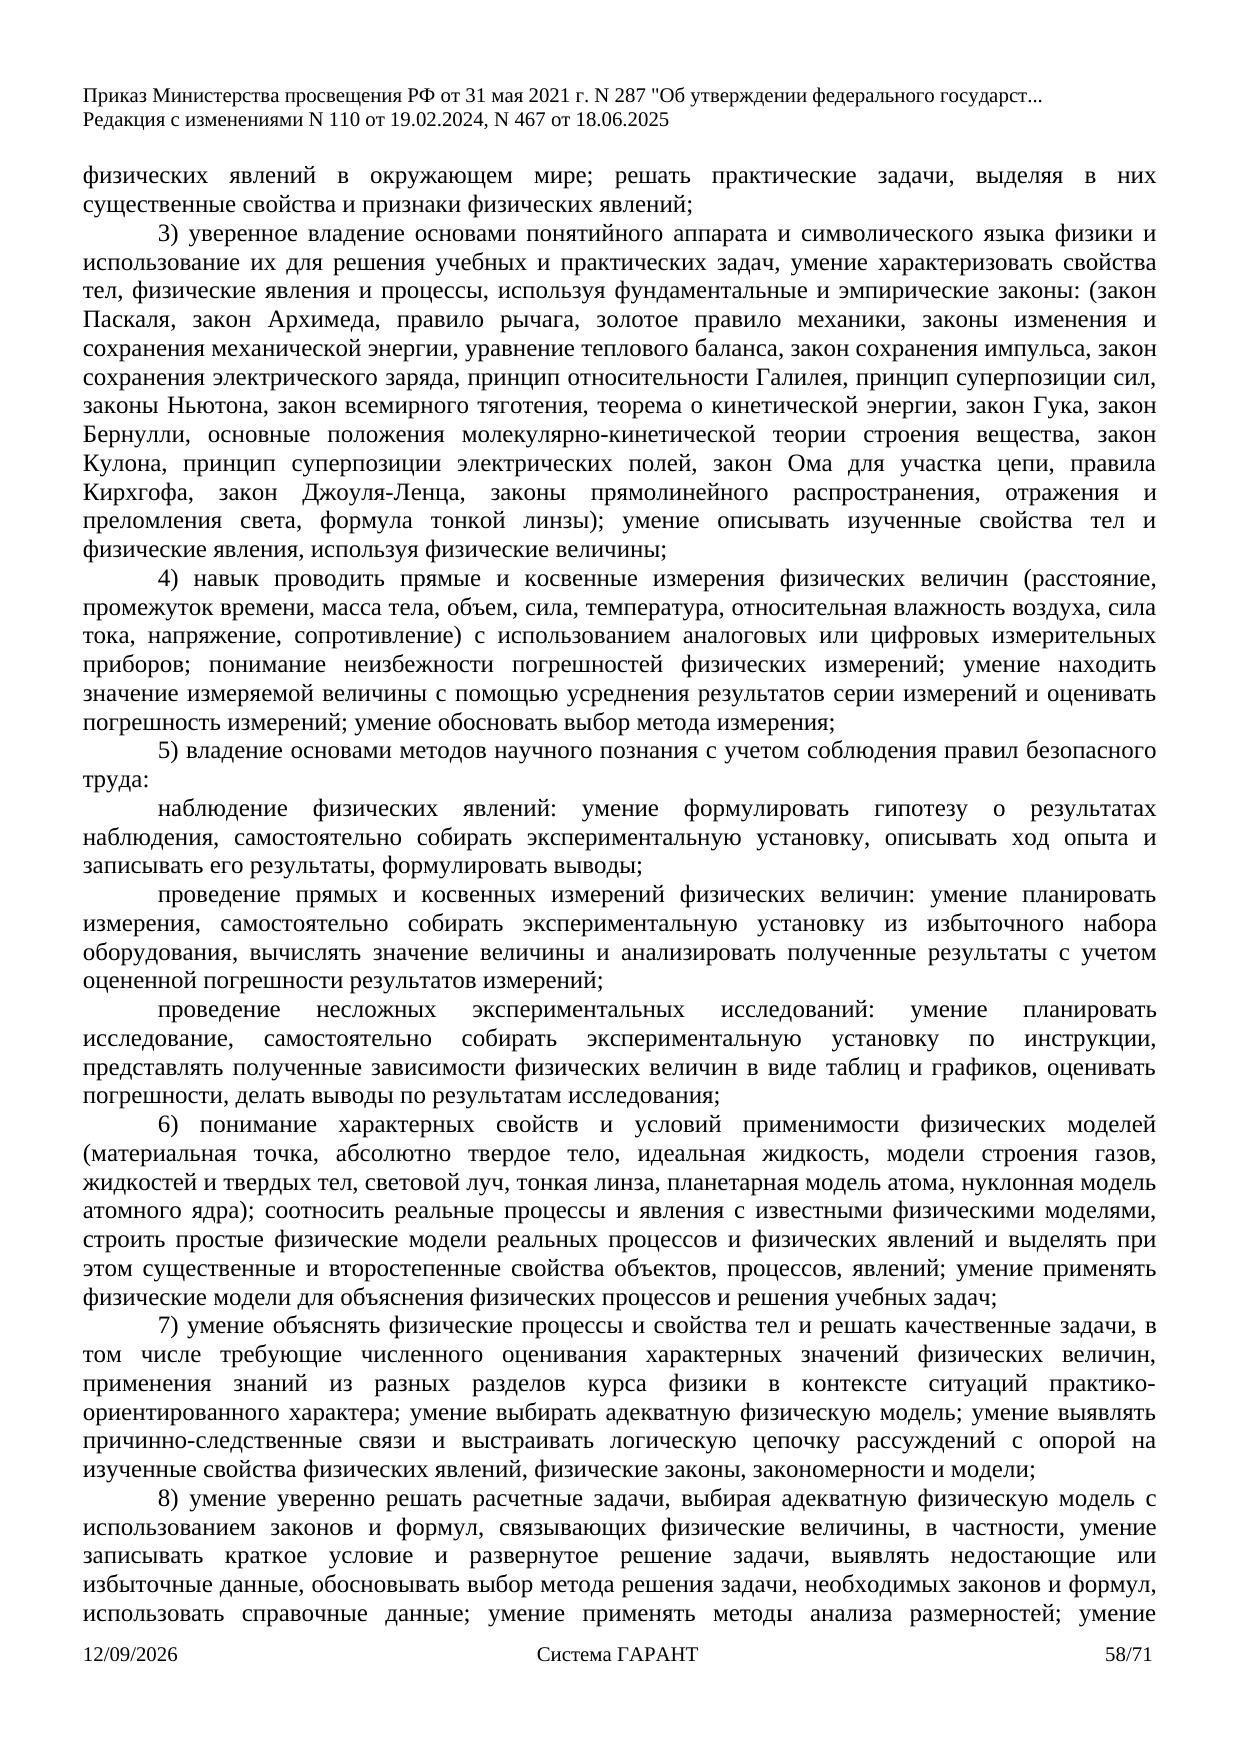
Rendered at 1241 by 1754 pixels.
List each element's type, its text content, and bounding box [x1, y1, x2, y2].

text 6) понимание характерных свойств и условий применимости физических моделей (материальная точка, абсолютно твердое тело, идеальная жидкость, модели строения газов, жидкостей и твердых тел, световой луч, тонкая линза, планетарная модель атома, нуклонная модель атомного ядра); соотносить реальные процессы и явления с известными физическими моделями, строить простые физические модели реальных процессов и физических явлений и выделять при этом существенные и второстепенные свойства объектов, процессов, явлений; умение применять физические модели для объяснения физических процессов и решения учебных задач; [83, 1109, 1157, 1310]
text 5) владение основами методов научного познания с учетом соблюдения правил безопасного труда: [83, 735, 1157, 793]
text 3) уверенное владение основами понятийного аппарата и символического языка физики и использование их для решения учебных и практических задач, умение характеризовать свойства тел, физические явления и процессы, используя фундаментальные и эмпирические законы: (закон Паскаля, закон Архимеда, правило рычага, золотое правило механики, законы изменения и сохранения механической энергии, уравнение теплового баланса, закон сохранения импульса, закон сохранения электрического заряда, принцип относительности Галилея, принцип суперпозиции сил, законы Ньютона, закон всемирного тяготения, теорема о кинетической энергии, закон Гука, закон Бернулли, основные положения молекулярно-кинетической теории строения вещества, закон Кулона, принцип суперпозиции электрических полей, закон Ома для участка цепи, правила Кирхгофа, закон Джоуля-Ленца, законы прямолинейного распространения, отражения и преломления света, формула тонкой линзы); умение описывать изученные свойства тел и физические явления, используя физические величины; [83, 218, 1157, 563]
text 4) навык проводить прямые и косвенные измерения физических величин (расстояние, промежуток времени, масса тела, объем, сила, температура, относительная влажность воздуха, сила тока, напряжение, сопротивление) с использованием аналоговых или цифровых измерительных приборов; понимание неизбежности погрешностей физических измерений; умение находить значение измеряемой величины с помощью усреднения результатов серии измерений и оценивать погрешность измерений; умение обосновать выбор метода измерения; [83, 563, 1157, 735]
text наблюдение физических явлений: умение формулировать гипотезу о результатах наблюдения, самостоятельно собирать экспериментальную установку, описывать ход опыта и записывать его результаты, формулировать выводы; [83, 793, 1157, 879]
text проведение несложных экспериментальных исследований: умение планировать исследование, самостоятельно собирать экспериментальную установку по инструкции, представлять полученные зависимости физических величин в виде таблиц и графиков, оценивать погрешности, делать выводы по результатам исследования; [83, 994, 1157, 1109]
text проведение прямых и косвенных измерений физических величин: умение планировать измерения, самостоятельно собирать экспериментальную установку из избыточного набора оборудования, вычислять значение величины и анализировать полученные результаты с учетом оцененной погрешности результатов измерений; [83, 879, 1157, 994]
text физических явлений в окружающем мире; решать практические задачи, выделяя в них существенные свойства и признаки физических явлений; [83, 160, 1157, 218]
text 7) умение объяснять физические процессы и свойства тел и решать качественные задачи, в том числе требующие численного оценивания характерных значений физических величин, применения знаний из разных разделов курса физики в контексте ситуаций практико-ориентированного характера; умение выбирать адекватную физическую модель; умение выявлять причинно-следственные связи и выстраивать логическую цепочку рассуждений с опорой на изученные свойства физических явлений, физические законы, закономерности и модели; [83, 1310, 1157, 1483]
text 8) умение уверенно решать расчетные задачи, выбирая адекватную физическую модель с использованием законов и формул, связывающих физические величины, в частности, умение записывать краткое условие и развернутое решение задачи, выявлять недостающие или избыточные данные, обосновывать выбор метода решения задачи, необходимых законов и формул, использовать справочные данные; умение применять методы анализа размерностей; умение [83, 1483, 1157, 1627]
